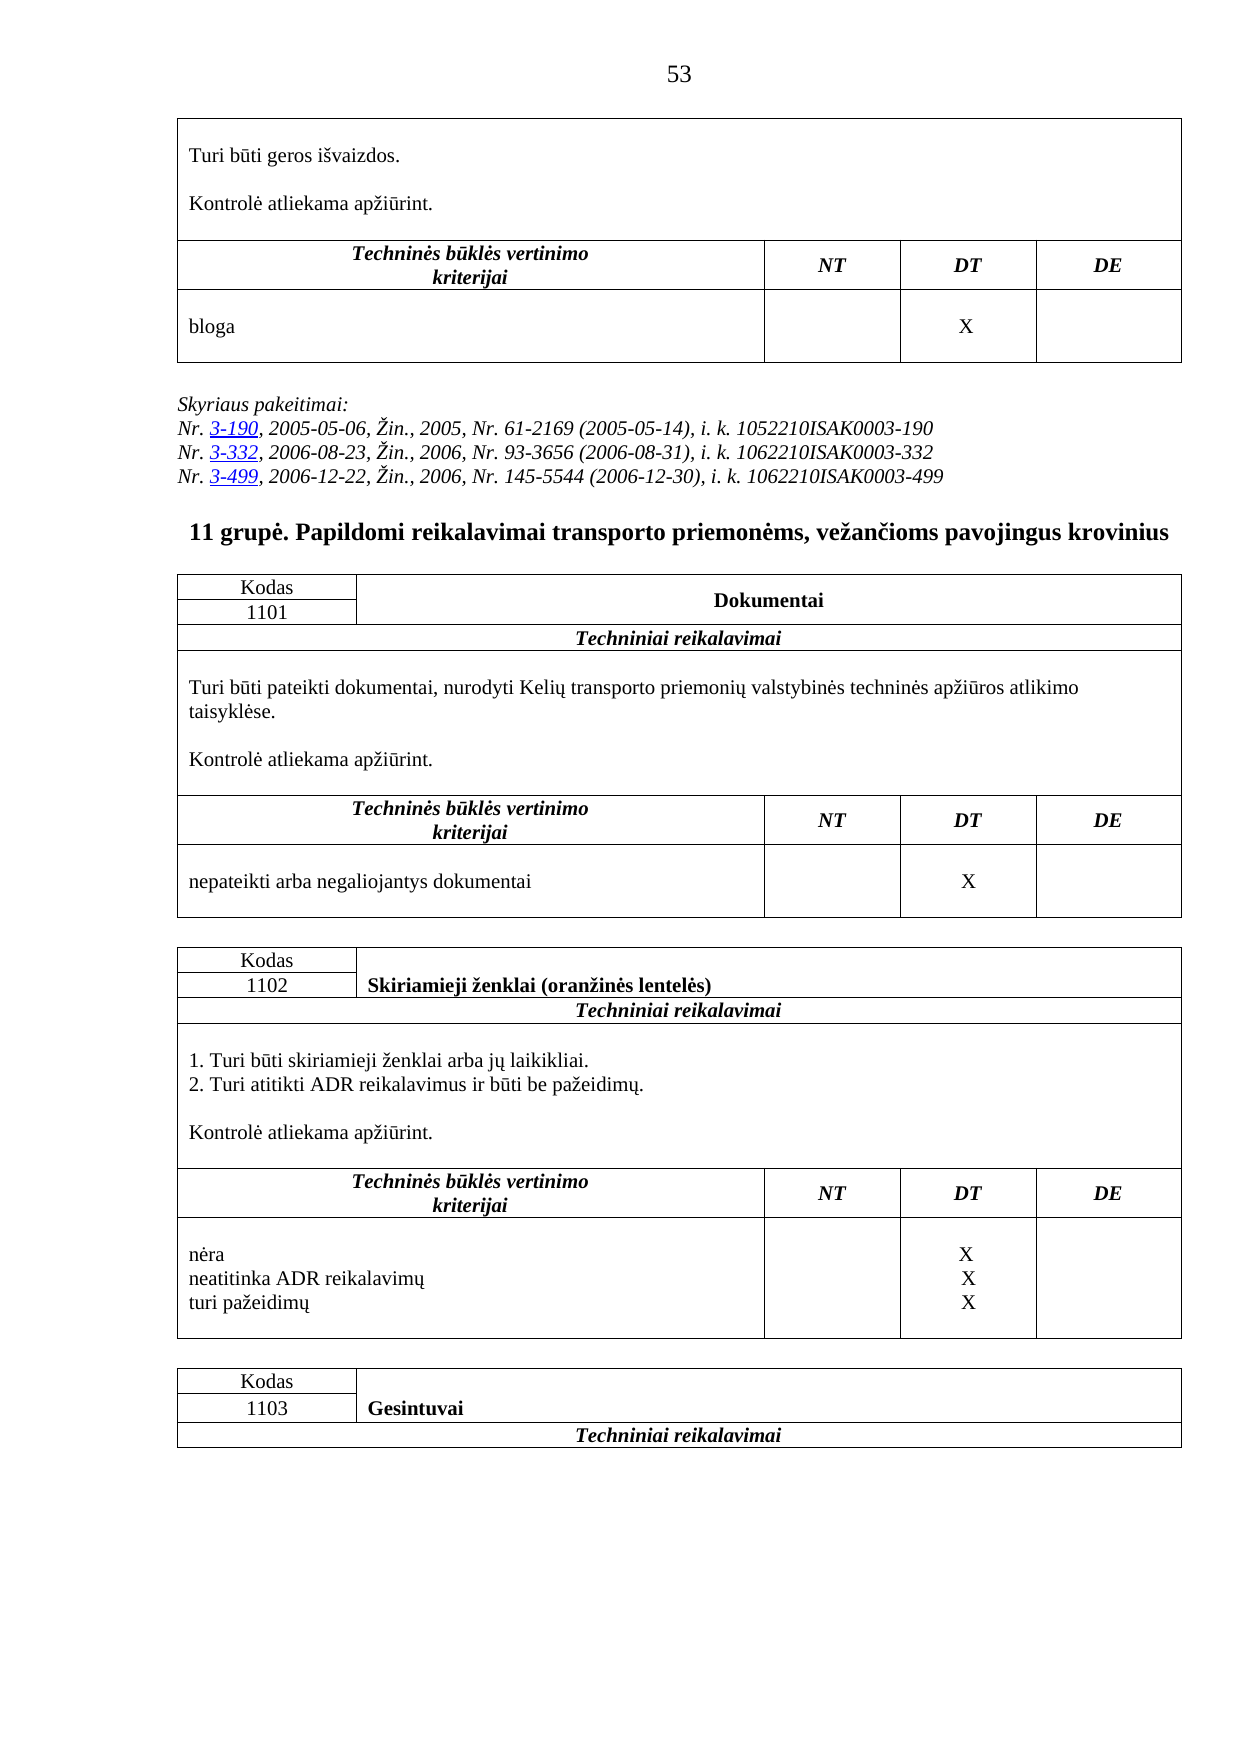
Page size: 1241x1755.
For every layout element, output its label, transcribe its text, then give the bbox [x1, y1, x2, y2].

table_cell [1037, 290, 1181, 362]
text Nr. 3-332, 2006-08-23, Žin., 2006, Nr. 93-3656 (2006-08-31), i. k. 1062210ISAK0003-332 [177, 440, 1181, 464]
table_cell NT [765, 241, 900, 289]
table_cell X X X [901, 1218, 1036, 1338]
text Skyriaus pakeitimai: [177, 392, 1181, 416]
table_cell X [901, 845, 1036, 917]
table_cell DE [1037, 796, 1181, 844]
table_cell Techniniai reikalavimai [178, 1423, 1181, 1447]
table_cell [765, 1218, 900, 1338]
table_cell 1102 [178, 973, 356, 997]
table_cell Turi būti pateikti dokumentai, nurodyti Kelių transporto priemonių valstybinės techninės apžiūros atlikimo taisyklėse. Kontrolė atliekama apžiūrint. [178, 651, 1181, 795]
table_header Skiriamieji ženklai (oranžinės lentelės) [357, 948, 1181, 997]
text Nr. 3-190, 2005-05-06, Žin., 2005, Nr. 61-2169 (2005-05-14), i. k. 1052210ISAK0003-190 [177, 416, 1181, 440]
table_cell 1. Turi būti skiriamieji ženklai arba jų laikikliai. 2. Turi atitikti ADR reikalavimus ir būti be pažeidimų. Kontrolė atliekama apžiūrint. [178, 1024, 1181, 1168]
table_header Dokumentai [357, 575, 1181, 624]
table_cell Turi būti geros išvaizdos. Kontrolė atliekama apžiūrint. [178, 119, 1181, 239]
text 11 grupė. Papildomi reikalavimai transporto priemonėms, vežančioms pavojingus krovinius [177, 517, 1181, 545]
table_header Kodas [178, 1369, 356, 1393]
table_cell Techninės būklės vertinimo kriterijai [178, 1169, 764, 1217]
table_header Kodas [178, 948, 356, 972]
table_cell X [901, 290, 1036, 362]
table_cell Techninės būklės vertinimo kriterijai [178, 796, 764, 844]
table_header Gesintuvai [357, 1369, 1181, 1422]
table_cell Techninės būklės vertinimo kriterijai [178, 241, 764, 289]
table_cell NT [765, 796, 900, 844]
table_cell [1037, 1218, 1181, 1338]
table_cell NT [765, 1169, 900, 1217]
table_cell DT [901, 796, 1036, 844]
table_cell Techniniai reikalavimai [178, 625, 1181, 649]
table_cell bloga [178, 290, 764, 362]
table_header Kodas [178, 575, 356, 599]
table_cell DT [901, 1169, 1036, 1217]
table_cell DE [1037, 1169, 1181, 1217]
table_cell [765, 845, 900, 917]
text Nr. 3-499, 2006-12-22, Žin., 2006, Nr. 145-5544 (2006-12-30), i. k. 1062210ISAK0003-499 [177, 464, 1181, 488]
table_cell [1037, 845, 1181, 917]
table_cell nėra neatitinka ADR reikalavimų turi pažeidimų [178, 1218, 764, 1338]
table_cell Techniniai reikalavimai [178, 998, 1181, 1022]
table_cell DE [1037, 241, 1181, 289]
table_cell 1101 [178, 600, 356, 624]
table_cell nepateikti arba negaliojantys dokumentai [178, 845, 764, 917]
table_cell [765, 290, 900, 362]
table_cell 1103 [178, 1394, 356, 1422]
table_cell DT [901, 241, 1036, 289]
